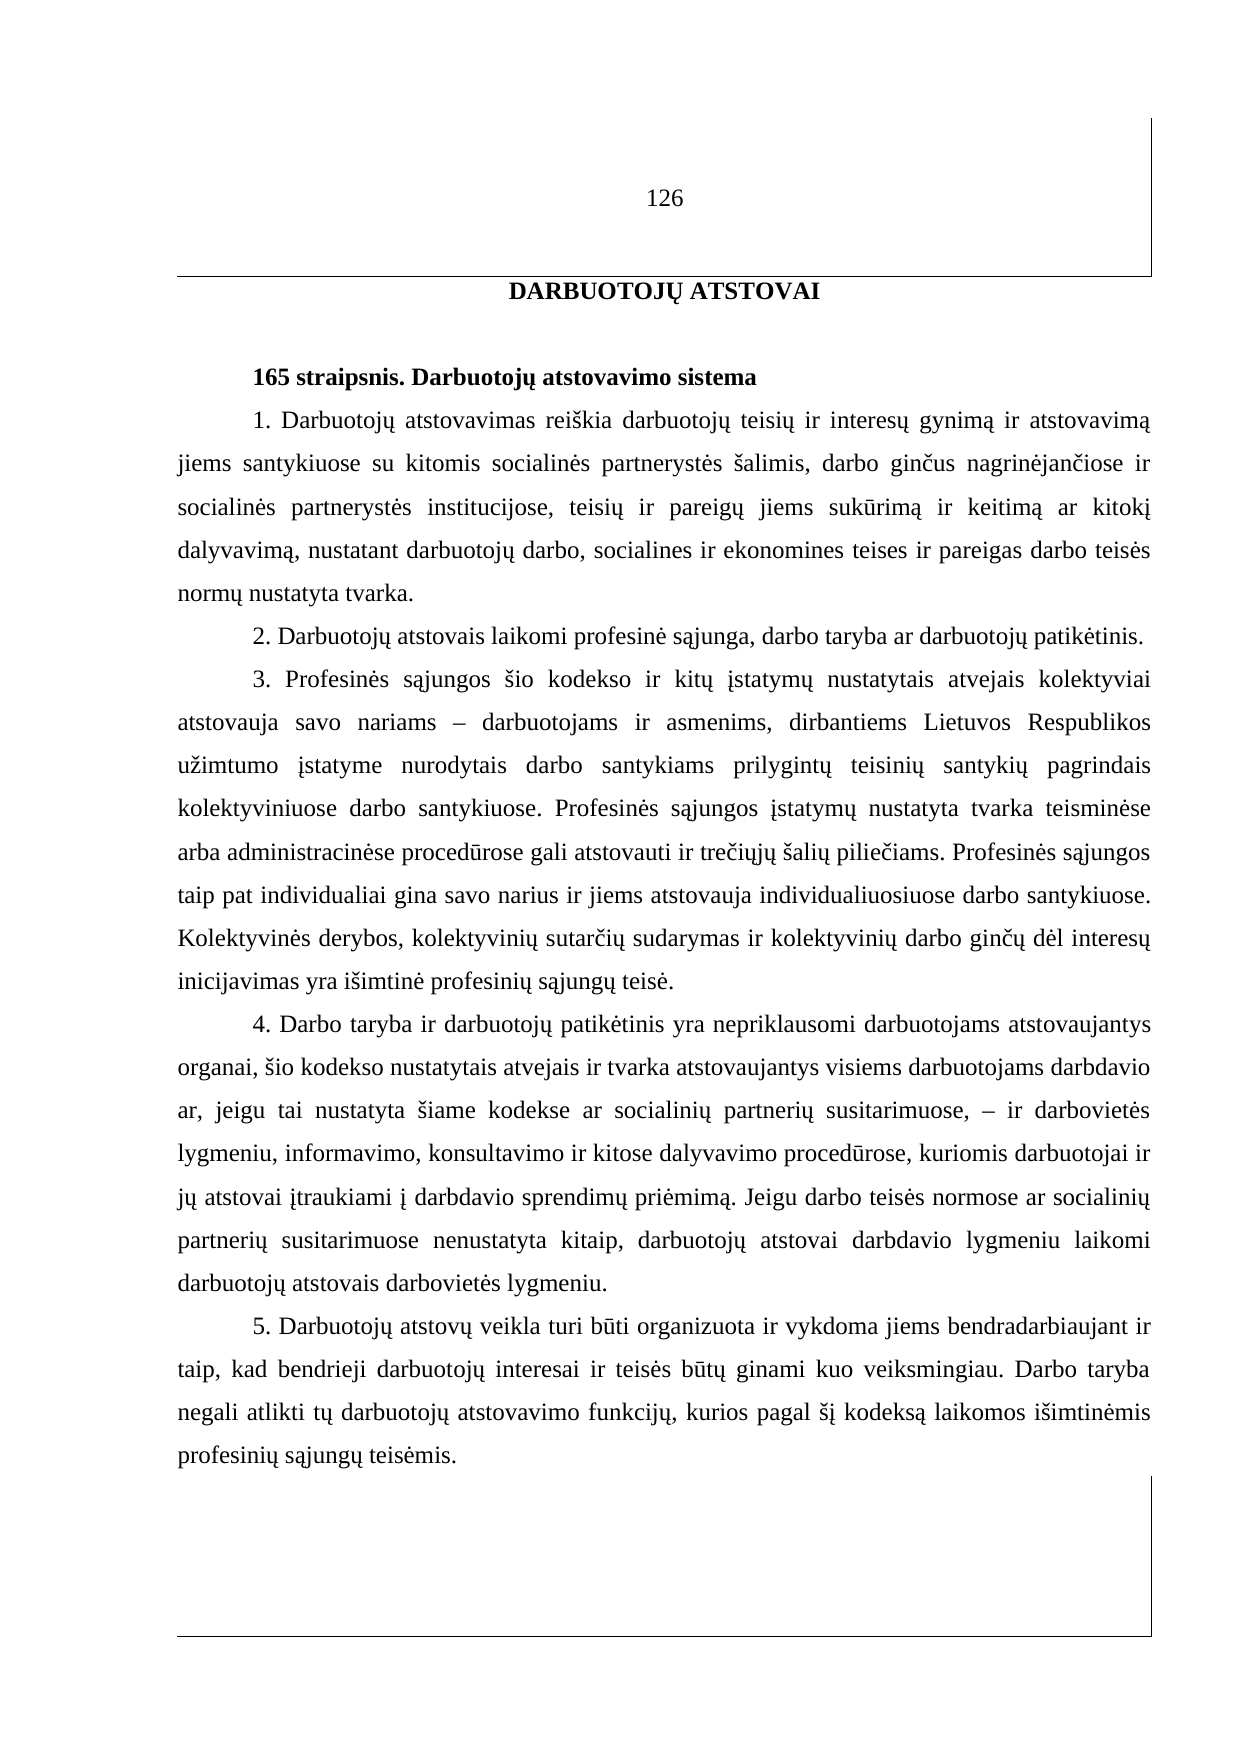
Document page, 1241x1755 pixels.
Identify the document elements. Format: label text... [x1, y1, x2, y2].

text 2. Darbuotojų atstovais laikomi profesinė sąjunga, darbo taryba ar darbuotojų patikėtinis. [177, 621, 1152, 650]
text 5. Darbuotojų atstovų veikla turi būti organizuota ir vykdoma jiems bendradarbiaujant ir taip, kad bendrieji darbuotojų interesai ir teisės būtų ginami kuo veiksmingiau. Darbo taryba negali atlikti tų darbuotojų atstovavimo funkcijų, kurios pagal šį kodeksą laikomos išimtinėmis profesinių sąjungų teisėmis. [177, 1311, 1152, 1469]
text 3. Profesinės sąjungos šio kodekso ir kitų įstatymų nustatytais atvejais kolektyviai atstovauja savo nariams – darbuotojams ir asmenims, dirbantiems Lietuvos Respublikos užimtumo įstatyme nurodytais darbo santykiams prilygintų teisinių santykių pagrindais kolektyviniuose darbo santykiuose. Profesinės sąjungos įstatymų nustatyta tvarka teisminėse arba administracinėse procedūrose gali atstovauti ir trečiųjų šalių piliečiams. Profesinės sąjungos taip pat individualiai gina savo narius ir jiems atstovauja individualiuosiuose darbo santykiuose. Kolektyvinės derybos, kolektyvinių sutarčių sudarymas ir kolektyvinių darbo ginčų dėl interesų inicijavimas yra išimtinė profesinių sąjungų teisė. [177, 664, 1152, 995]
text 4. Darbo taryba ir darbuotojų patikėtinis yra nepriklausomi darbuotojams atstovaujantys organai, šio kodekso nustatytais atvejais ir tvarka atstovaujantys visiems darbuotojams darbdavio ar, jeigu tai nustatyta šiame kodekse ar socialinių partnerių susitarimuose, – ir darbovietės lygmeniu, informavimo, konsultavimo ir kitose dalyvavimo procedūrose, kuriomis darbuotojai ir jų atstovai įtraukiami į darbdavio sprendimų priėmimą. Jeigu darbo teisės normose ar socialinių partnerių susitarimuose nenustatyta kitaip, darbuotojų atstovai darbdavio lygmeniu laikomi darbuotojų atstovais darbovietės lygmeniu. [177, 1009, 1152, 1297]
subtitle 165 straipsnis. Darbuotojų atstovavimo sistema [177, 362, 1152, 391]
text DARBUOTOJŲ ATSTOVAI [177, 276, 1152, 305]
text 1. Darbuotojų atstovavimas reiškia darbuotojų teisių ir interesų gynimą ir atstovavimą jiems santykiuose su kitomis socialinės partnerystės šalimis, darbo ginčus nagrinėjančiose ir socialinės partnerystės institucijose, teisių ir pareigų jiems sukūrimą ir keitimą ar kitokį dalyvavimą, nustatant darbuotojų darbo, socialines ir ekonomines teises ir pareigas darbo teisės normų nustatyta tvarka. [177, 405, 1152, 607]
